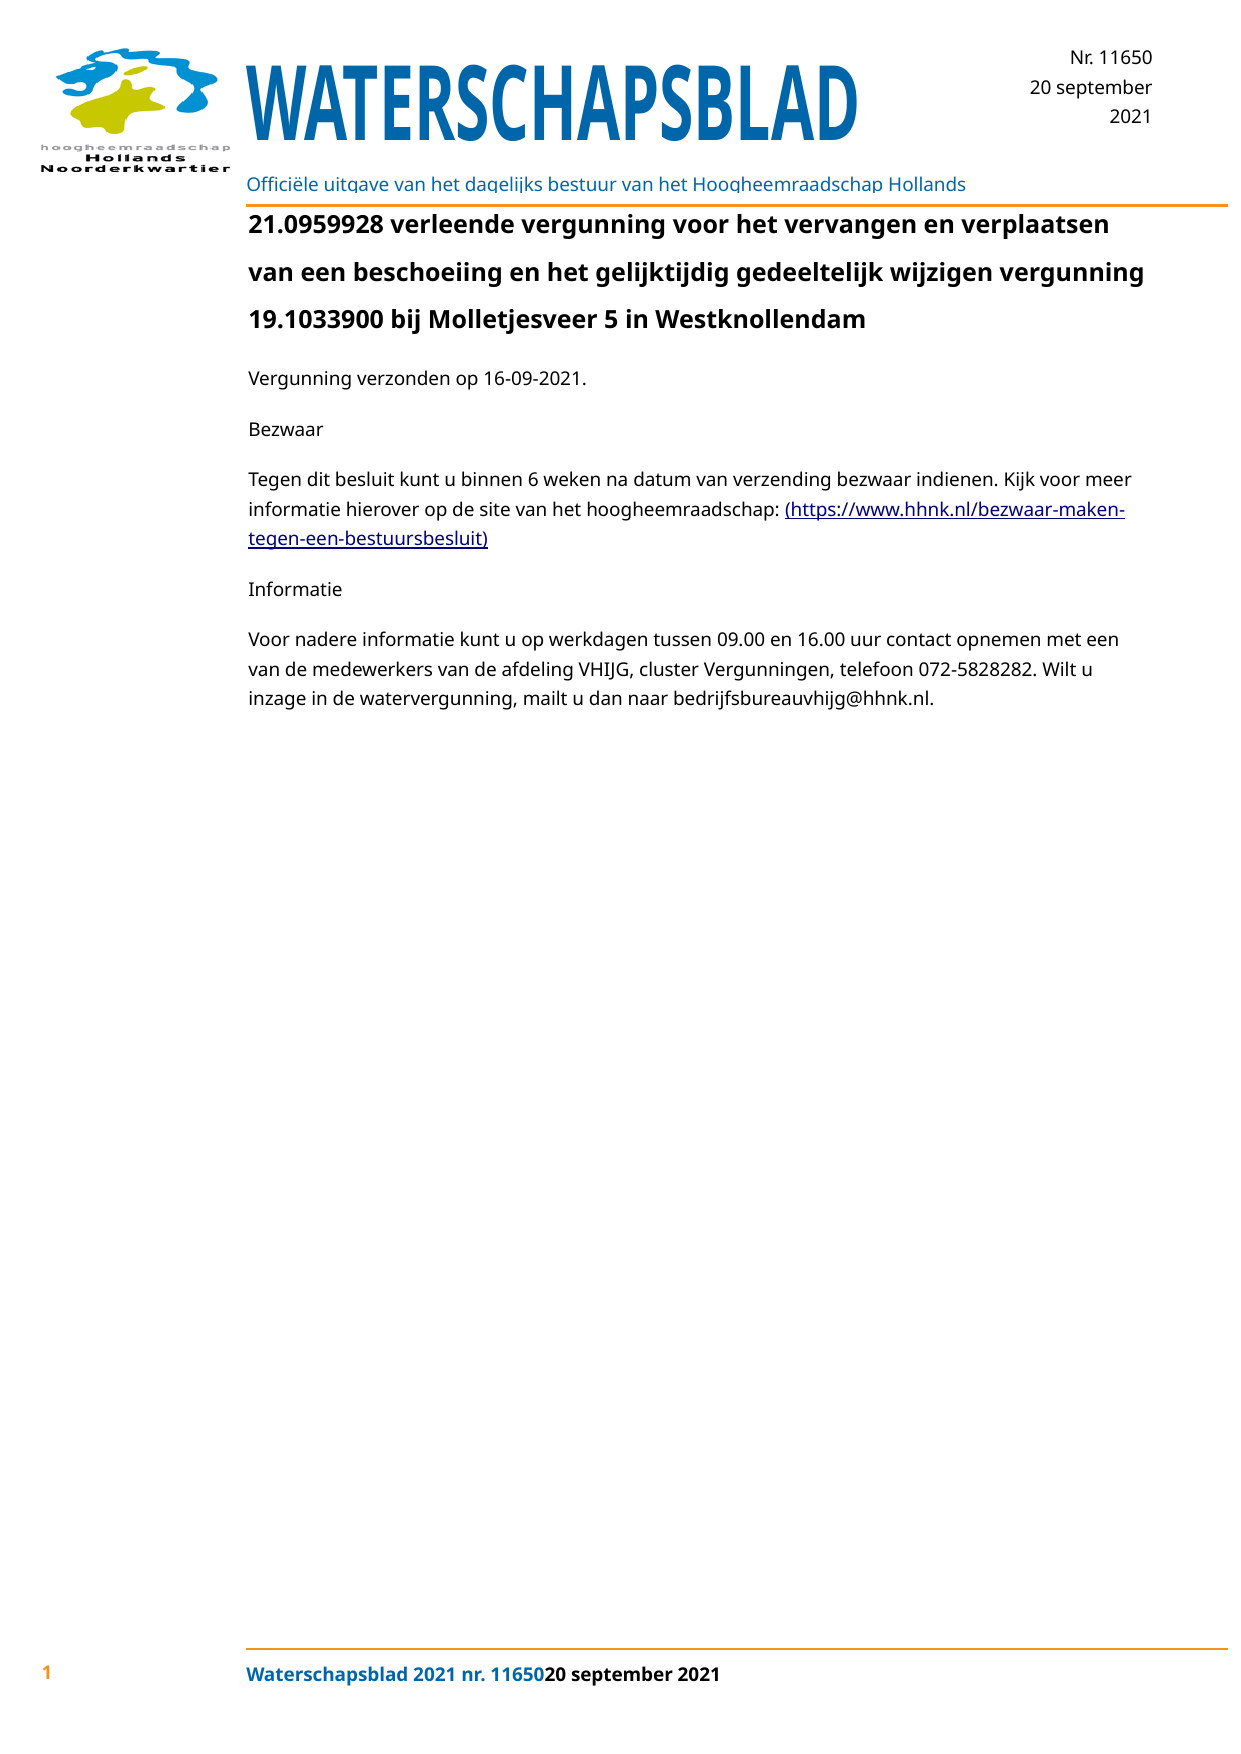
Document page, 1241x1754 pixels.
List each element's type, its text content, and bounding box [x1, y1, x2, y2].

text Bezwaar [248, 416, 1152, 442]
picture [41, 47, 231, 172]
text Tegen dit besluit kunt u binnen 6 weken na datum van verzending bezwaar indienen. Kijk voor meer informatie hierover op de site van het hoogheemraadschap: (https://www.hhnk.nl/bezwaar-maken-tegen-een-bestuursbesluit) [248, 466, 1152, 551]
text Informatie [248, 576, 1152, 602]
text 21.0959928 verleende vergunning voor het vervangen en verplaatsen van een beschoeiing en het gelijktijdig gedeeltelijk wijzigen vergunning 19.1033900 bij Molletjesveer 5 in Westknollendam [248, 207, 1152, 336]
text Vergunning verzonden op 16-09-2021. [248, 366, 1152, 391]
text Voor nadere informatie kunt u op werkdagen tussen 09.00 en 16.00 uur contact opnemen met een van de medewerkers van de afdeling VHIJG, cluster Vergunningen, telefoon 072-5828282. Wilt u inzage in de watervergunning, mailt u dan naar bedrijfsbureauvhijg@hhnk.nl. [248, 626, 1152, 711]
